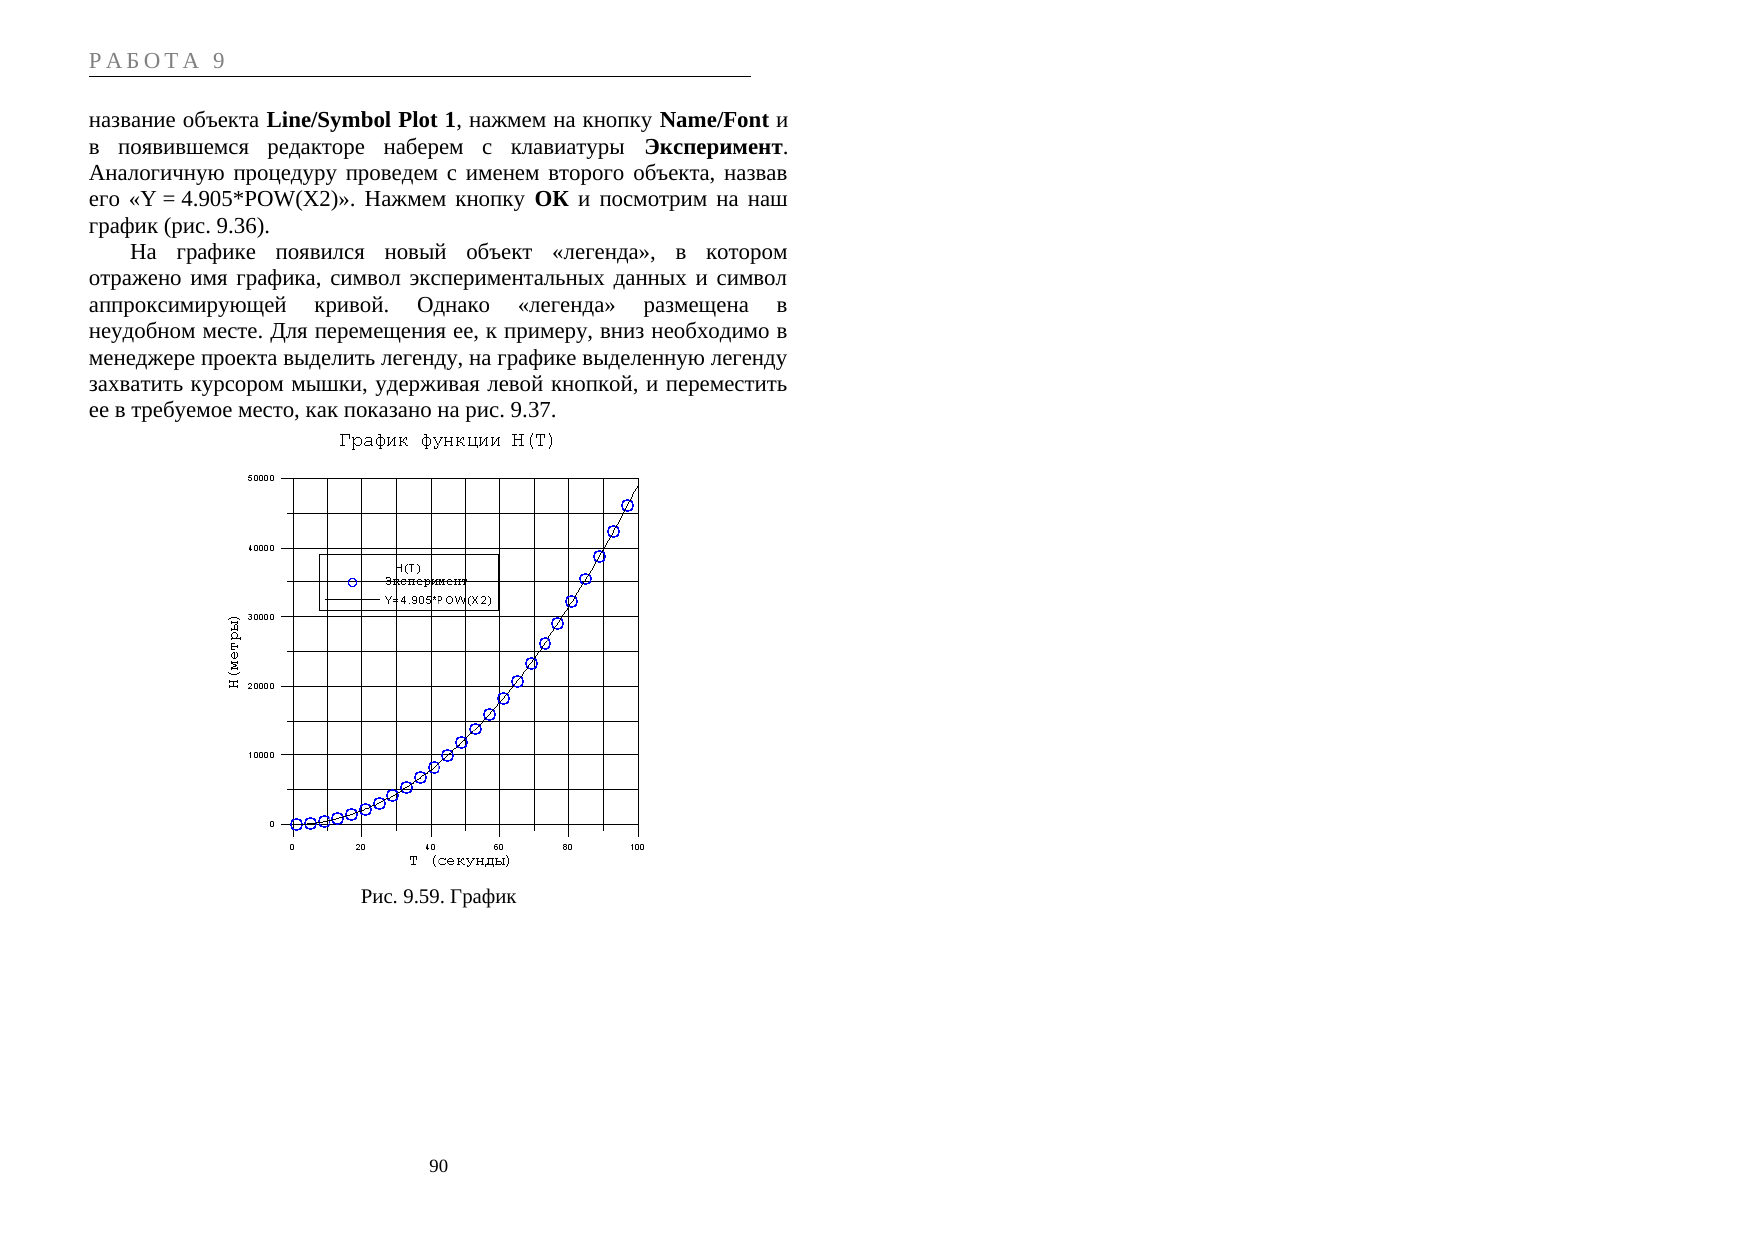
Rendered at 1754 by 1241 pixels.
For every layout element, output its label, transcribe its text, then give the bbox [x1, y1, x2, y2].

text На графике появился новый объект «легенда», в котором отражено имя графика, символ экспериментальных данных и символ аппроксимирующей кривой. Однако «легенда» размещена в неудобном месте. Для перемещения ее, к примеру, вниз необходимо в менеджере проекта выделить легенду, на графике выделенную легенду захватить курсором мышки, удерживая левой кнопкой, и переместить ее в требуемое место, как показано на рис. 9.37. [89, 238, 788, 423]
text Рис. 9.59. График [89, 884, 788, 908]
text название объекта Line/Symbol Plot 1, нажмем на кнопку Name/Font и в появившемся редакторе наберем с клавиатуры Эксперимент. Аналогичную процедуру проведем с именем второго объекта, назвав его «Y = 4.905*POW(X2)». Нажмем кнопку ОК и посмотрим на наш график (рис. 9.36). [89, 106, 788, 238]
picture [221, 422, 656, 885]
